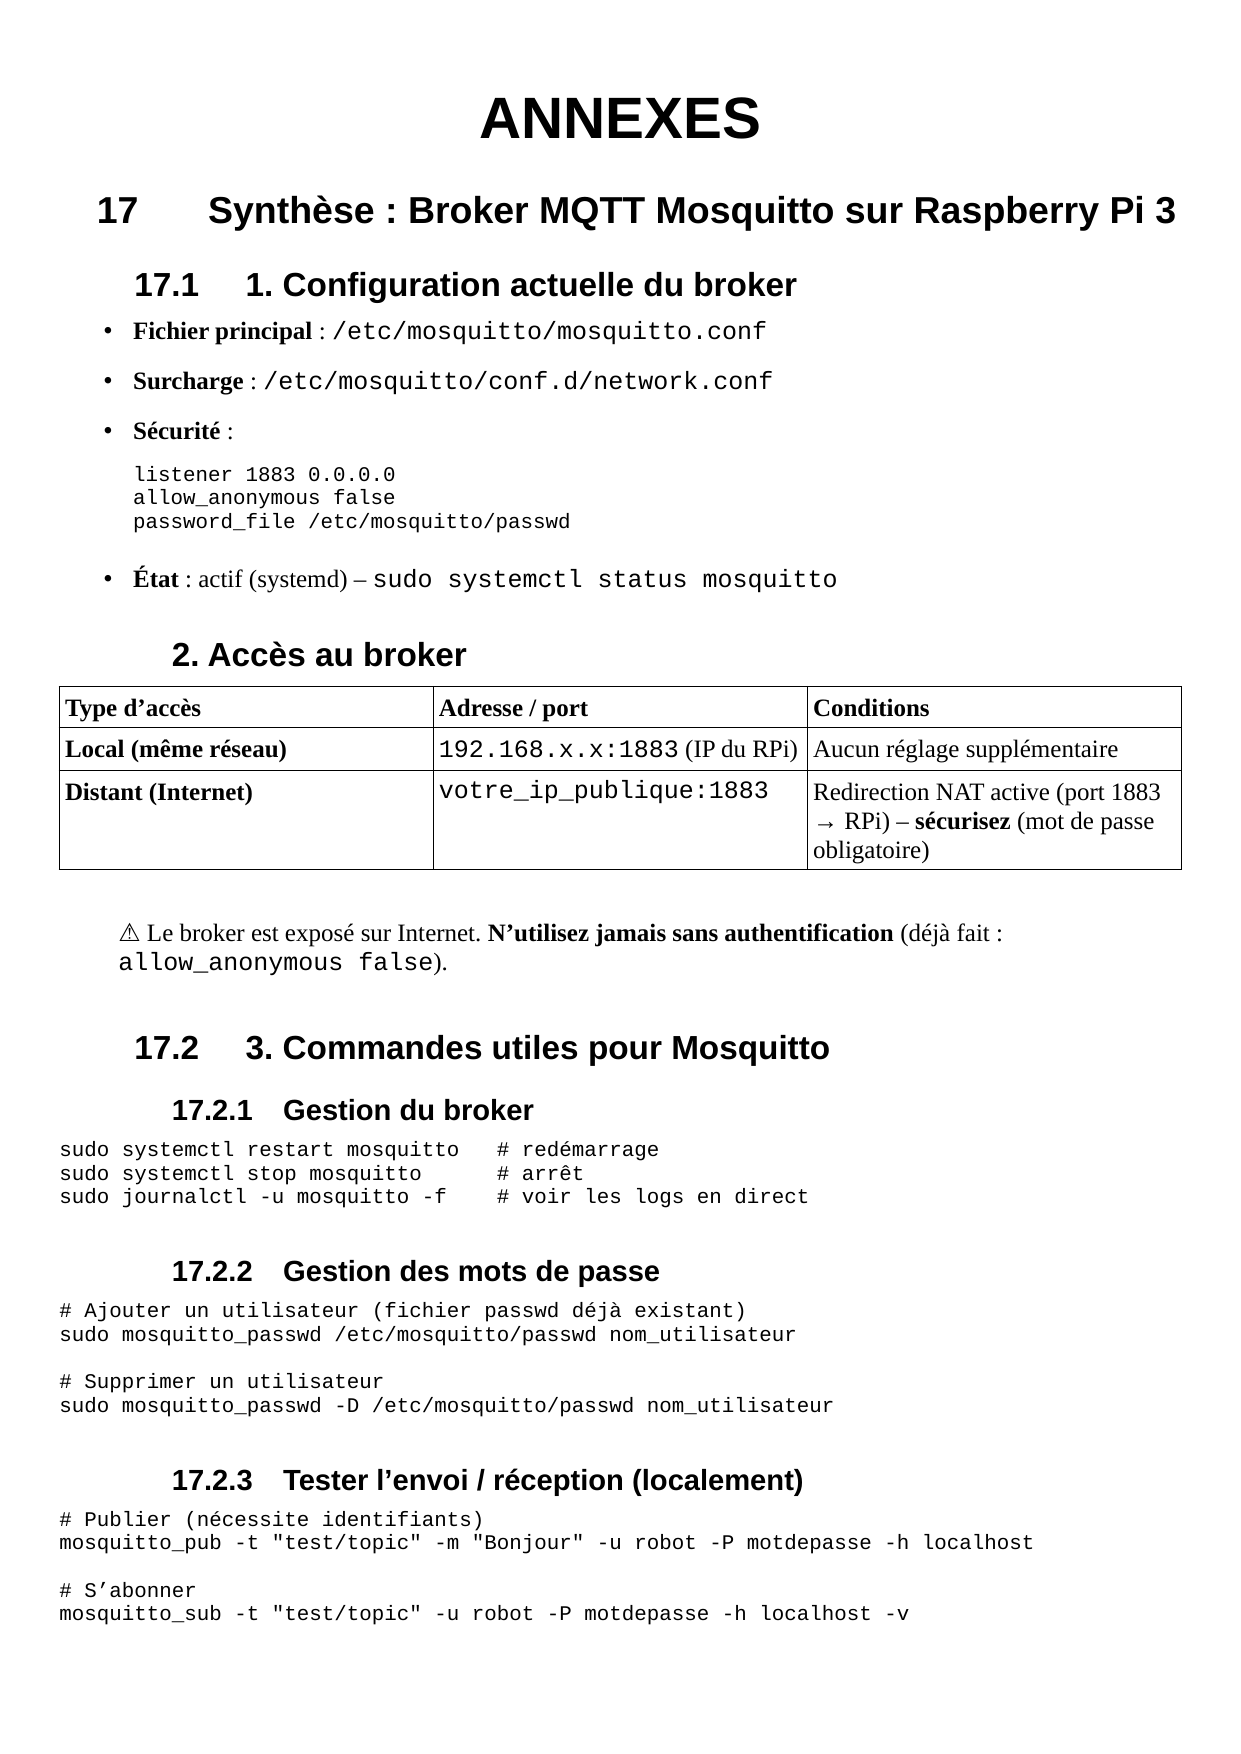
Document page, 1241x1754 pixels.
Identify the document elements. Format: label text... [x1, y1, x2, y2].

table_header Adresse / port [434, 687, 807, 727]
table_cell Aucun réglage supplémentaire [808, 728, 1181, 770]
title ANNEXES [59, 84, 1181, 151]
table_cell 192.168.x.x:1883 (IP du RPi) [434, 728, 807, 770]
subtitle 2. Accès au broker [134, 635, 1181, 673]
list Fichier principal : /etc/mosquitto/mosquitto.conf [103, 316, 1181, 347]
subtitle 1. Configuration actuelle du broker [134, 265, 1181, 303]
list listener 1883 0.0.0.0 allow_anonymous false password_file /etc/mosquitto/passwd [103, 464, 1181, 534]
subtitle Gestion des mots de passe [172, 1254, 1181, 1288]
text # Publier (nécessite identifiants) mosquitto_pub -t "test/topic" -m "Bonjour" -u robot -P motdepasse -h localhost # S’abonner mosquitto_sub -t "test/topic" -u robot -P motdepasse -h localhost -v [59, 1509, 1181, 1627]
table_cell Local (même réseau) [60, 728, 433, 770]
table_cell Redirection NAT active (port 1883 → RPi) – sécurisez (mot de passe obligatoire) [808, 771, 1181, 869]
list État : actif (systemd) – sudo systemctl status mosquitto [103, 564, 1181, 595]
table_header Type d’accès [60, 687, 433, 727]
subtitle Gestion du broker [172, 1093, 1181, 1127]
list Surcharge : /etc/mosquitto/conf.d/network.conf [103, 366, 1181, 397]
table_header Conditions [808, 687, 1181, 727]
subtitle 3. Commandes utiles pour Mosquitto [134, 1028, 1181, 1066]
subtitle Synthèse : Broker MQTT Mosquitto sur Raspberry Pi 3 [97, 189, 1181, 232]
table_cell Distant (Internet) [60, 771, 433, 869]
list Sécurité : [103, 416, 1181, 445]
text ⚠️ Le broker est exposé sur Internet. N’utilisez jamais sans authentification (déjà fait : allow_anonymous false). [118, 918, 1122, 977]
text sudo systemctl restart mosquitto # redémarrage sudo systemctl stop mosquitto # arrêt sudo journalctl -u mosquitto -f # voir les logs en direct [59, 1139, 1181, 1210]
table_cell votre_ip_publique:1883 [434, 771, 807, 869]
text # Ajouter un utilisateur (fichier passwd déjà existant) sudo mosquitto_passwd /etc/mosquitto/passwd nom_utilisateur # Supprimer un utilisateur sudo mosquitto_passwd -D /etc/mosquitto/passwd nom_utilisateur [59, 1300, 1181, 1418]
subtitle Tester l’envoi / réception (localement) [172, 1463, 1181, 1496]
